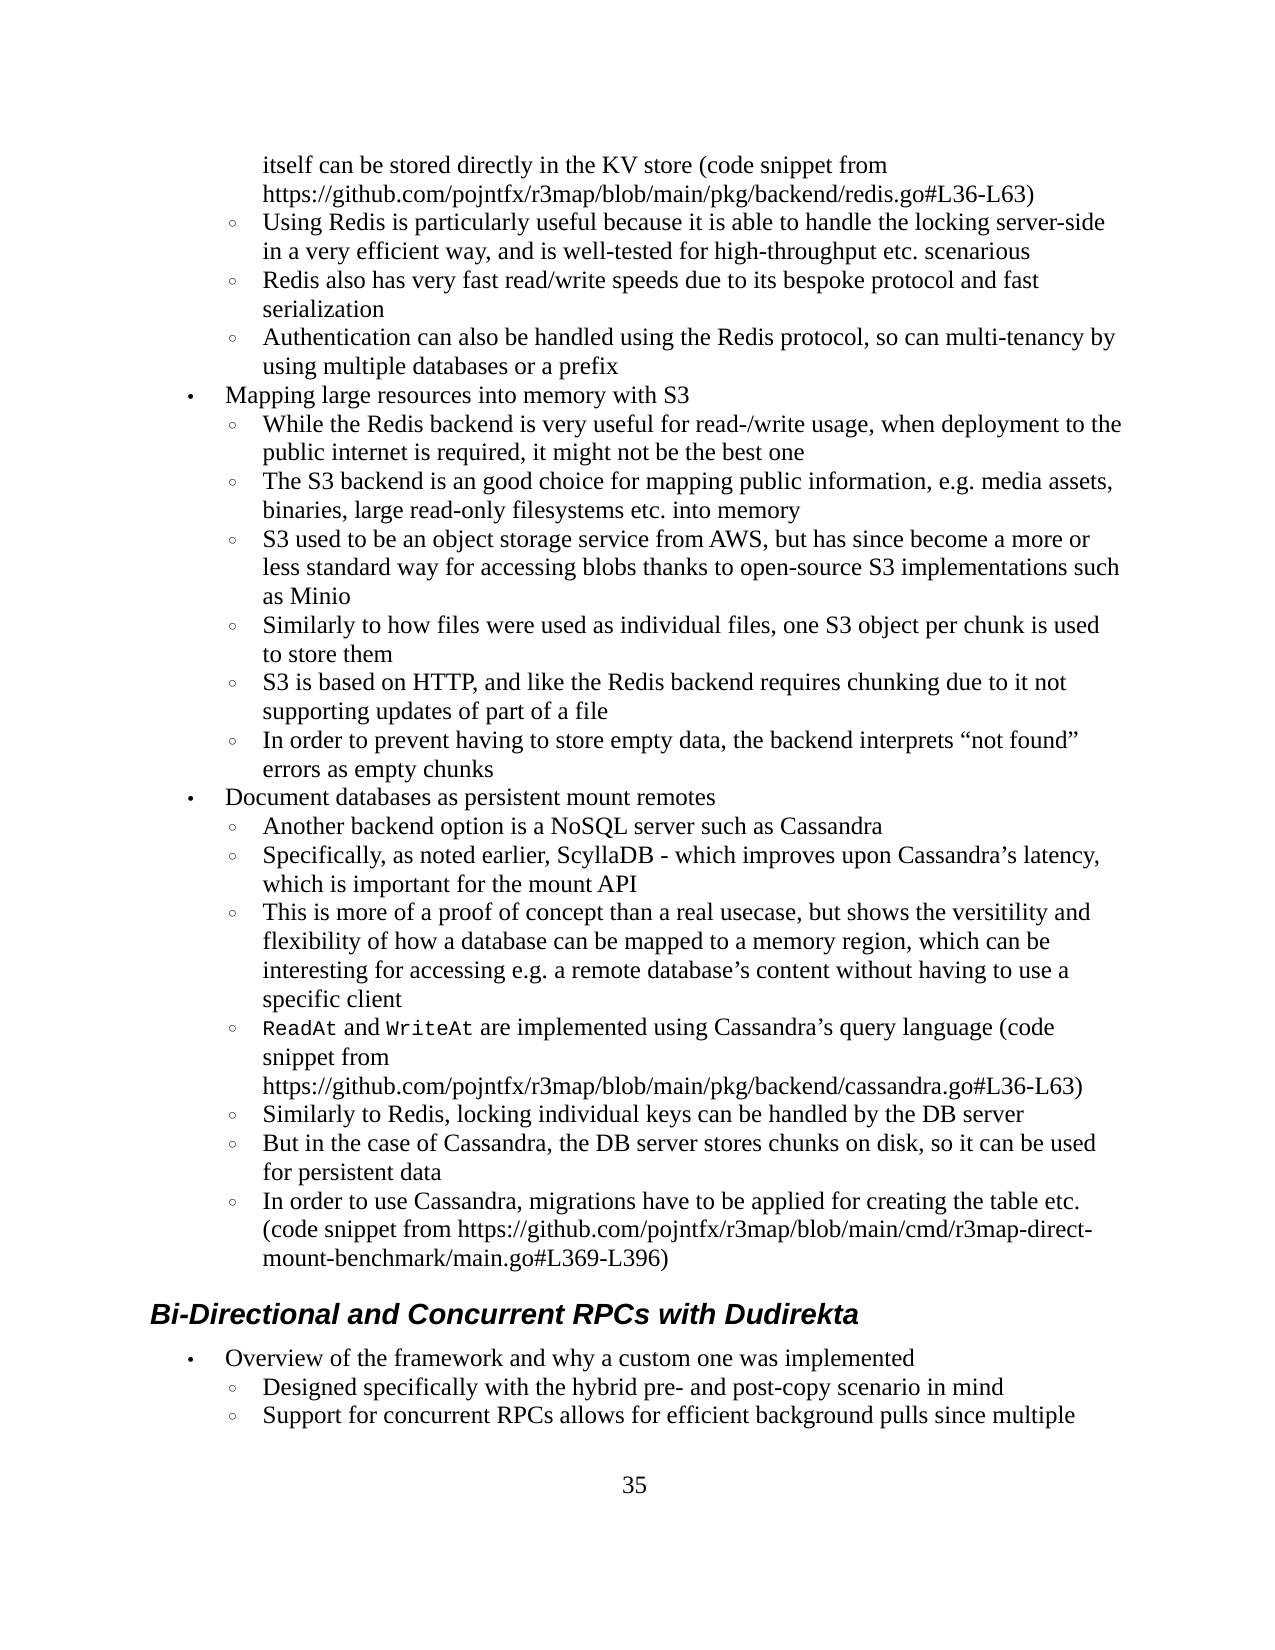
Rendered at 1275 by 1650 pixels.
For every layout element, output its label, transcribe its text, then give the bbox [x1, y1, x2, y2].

list ReadAt and WriteAt are implemented using Cassandra’s query language (code snippet from https://github.com/pojntfx/r3map/blob/main/pkg/backend/cassandra.go#L36-L63) [225, 1012, 1125, 1099]
list itself can be stored directly in the KV store (code snippet from https://github.com/pojntfx/r3map/blob/main/pkg/backend/redis.go#L36-L63) [225, 150, 1125, 207]
list S3 is based on HTTP, and like the Redis backend requires chunking due to it not supporting updates of part of a file [225, 667, 1125, 725]
list Document databases as persistent mount remotes [187, 782, 1125, 811]
list Designed specifically with the hybrid pre- and post-copy scenario in mind [225, 1372, 1125, 1401]
list S3 used to be an object storage service from AWS, but has since become a more or less standard way for accessing blobs thanks to open-source S3 implementations such as Minio [225, 524, 1125, 610]
list Specifically, as noted earlier, ScyllaDB - which improves upon Cassandra’s latency, which is important for the mount API [225, 840, 1125, 897]
list While the Redis backend is very useful for read-/write usage, when deployment to the public internet is required, it might not be the best one [225, 409, 1125, 466]
list Redis also has very fast read/write speeds due to its bespoke protocol and fast serialization [225, 265, 1125, 322]
list Mapping large resources into memory with S3 [187, 380, 1125, 409]
list Similarly to Redis, locking individual keys can be handled by the DB server [225, 1099, 1125, 1128]
list Support for concurrent RPCs allows for efficient background pulls since multiple [225, 1401, 1125, 1429]
list Similarly to how files were used as individual files, one S3 object per chunk is used to store them [225, 610, 1125, 667]
list Authentication can also be handled using the Redis protocol, so can multi-tenancy by using multiple databases or a prefix [225, 322, 1125, 380]
list In order to prevent having to store empty data, the backend interprets “not found” errors as empty chunks [225, 725, 1125, 782]
list In order to use Cassandra, migrations have to be applied for creating the table etc. (code snippet from https://github.com/pojntfx/r3map/blob/main/cmd/r3map-direct-mount-benchmark/main.go#L369-L396) [225, 1186, 1125, 1272]
list The S3 backend is an good choice for mapping public information, e.g. media assets, binaries, large read-only filesystems etc. into memory [225, 466, 1125, 524]
subtitle Bi-Directional and Concurrent RPCs with Dudirekta [150, 1297, 1125, 1331]
list But in the case of Cassandra, the DB server stores chunks on disk, so it can be used for persistent data [225, 1128, 1125, 1186]
list Overview of the framework and why a custom one was implemented [187, 1343, 1125, 1372]
list This is more of a proof of concept than a real usecase, but shows the versitility and flexibility of how a database can be mapped to a memory region, which can be interesting for accessing e.g. a remote database’s content without having to use a specific client [225, 897, 1125, 1012]
list Another backend option is a NoSQL server such as Cassandra [225, 811, 1125, 840]
list Using Redis is particularly useful because it is able to handle the locking server-side in a very efficient way, and is well-tested for high-throughput etc. scenarious [225, 207, 1125, 265]
